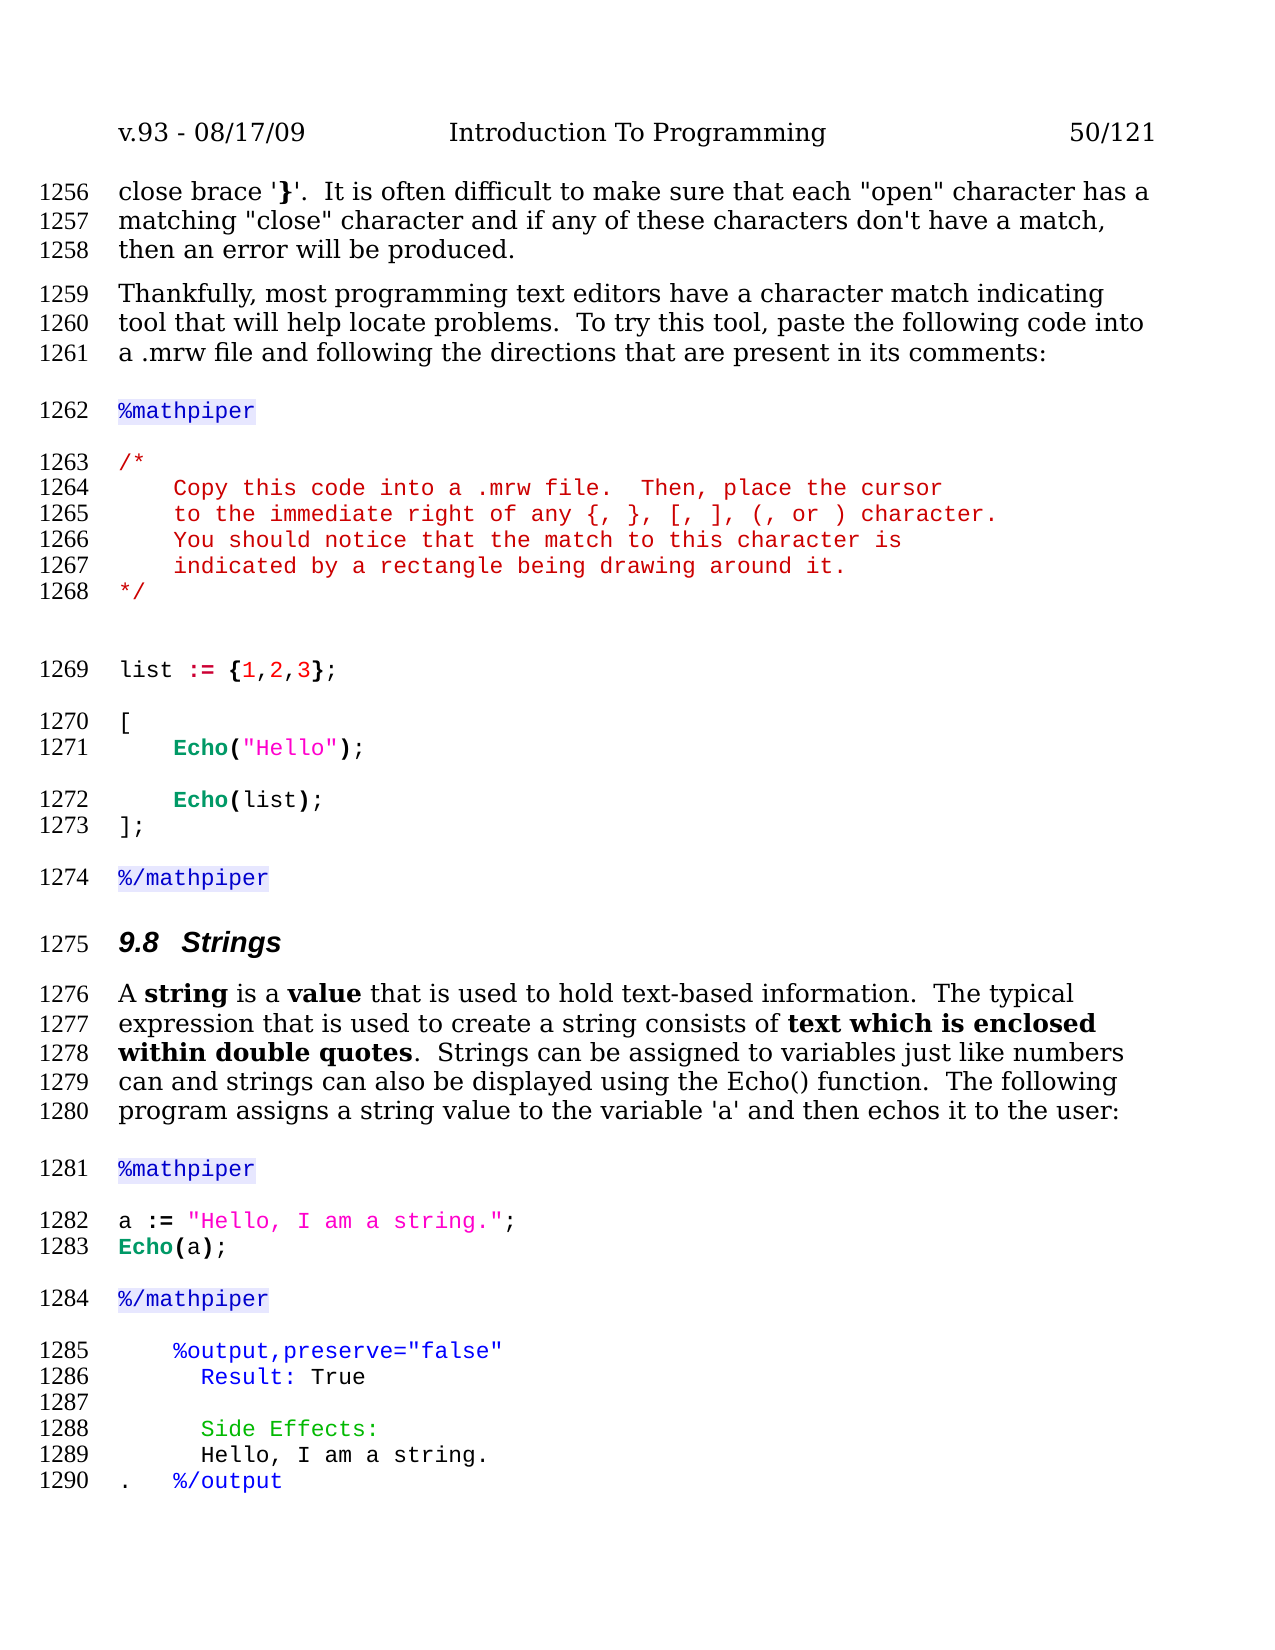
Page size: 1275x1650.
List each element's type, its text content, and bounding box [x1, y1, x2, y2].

text %mathpiper [118, 399, 1157, 425]
text /* [118, 451, 1157, 477]
text %/mathpiper [118, 866, 1157, 892]
text Hello, I am a string. [118, 1443, 1157, 1469]
text You should notice that the match to this character is [118, 529, 1157, 554]
text */ [118, 581, 1157, 606]
text close brace '}'. It is often difficult to make sure that each "open" character has a matching "close" character and if any of these characters don't have a match, then an error will be produced. [118, 177, 1157, 264]
text %mathpiper [118, 1158, 1157, 1184]
text Result: True [118, 1365, 1157, 1391]
text Echo(a); [118, 1236, 1157, 1261]
text . %/output [118, 1469, 1157, 1495]
text [ [118, 710, 1157, 736]
text A string is a value that is used to hold text-based information. The typical expression that is used to create a string consists of text which is enclosed within double quotes. Strings can be assigned to variables just like numbers can and strings can also be displayed using the Echo() function. The following program assigns a string value to the variable 'a' and then echos it to the user: [118, 979, 1157, 1126]
text to the immediate right of any {, }, [, ], (, or ) character. [118, 503, 1157, 529]
subtitle Strings [118, 925, 1157, 958]
text Echo(list); [118, 788, 1157, 814]
text %output,preserve="false" [118, 1339, 1157, 1365]
text Thankfully, most programming text editors have a character match indicating tool that will help locate problems. To try this tool, paste the following code into a .mrw file and following the directions that are present in its comments: [118, 279, 1157, 367]
text a := "Hello, I am a string."; [118, 1209, 1157, 1236]
text Echo("Hello"); [118, 736, 1157, 762]
text indicated by a rectangle being drawing around it. [118, 554, 1157, 581]
text ]; [118, 814, 1157, 840]
text list := {1,2,3}; [118, 658, 1157, 684]
text Side Effects: [118, 1417, 1157, 1443]
text %/mathpiper [118, 1287, 1157, 1313]
text Copy this code into a .mrw file. Then, place the cursor [118, 477, 1157, 503]
